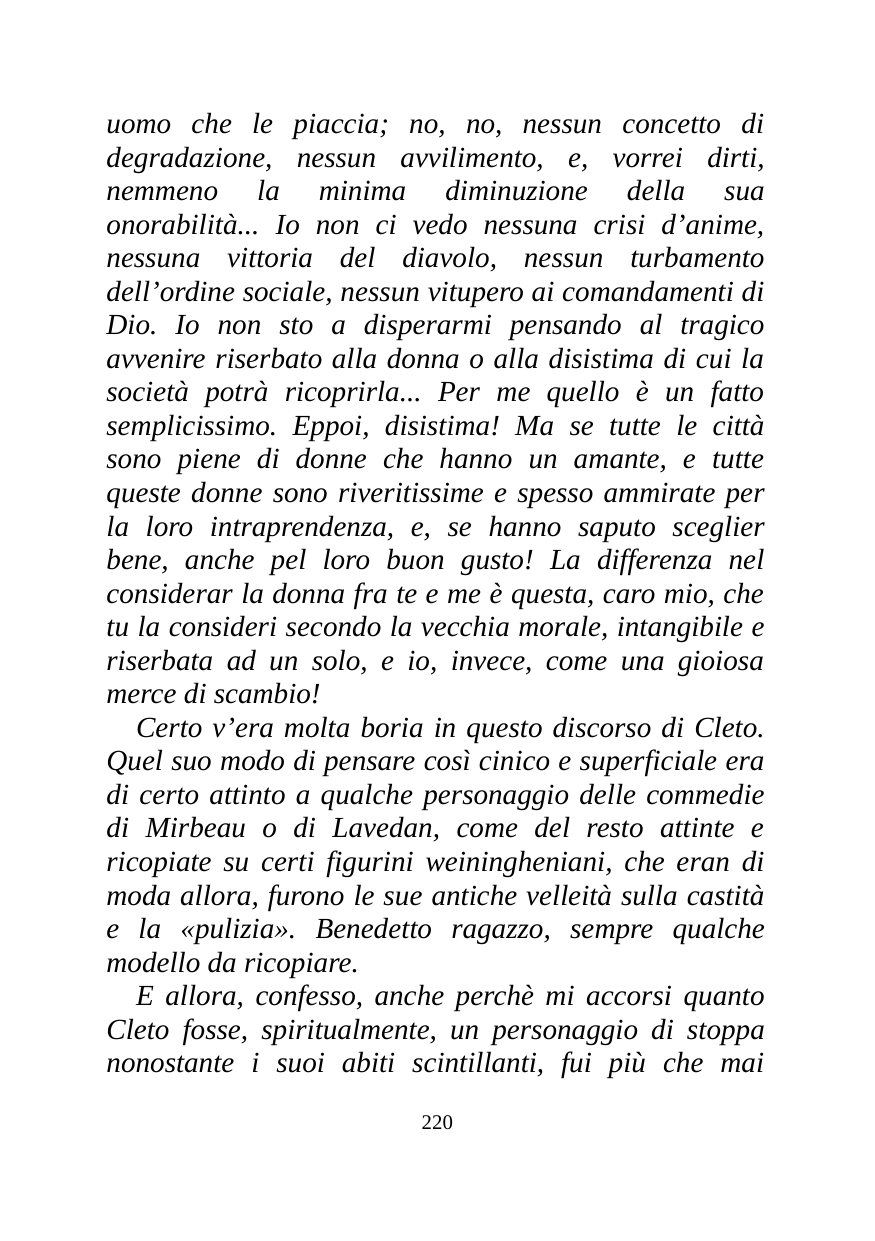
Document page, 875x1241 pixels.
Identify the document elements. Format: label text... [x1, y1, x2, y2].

text uomo che le piaccia; no, no, nessun concetto di degradazione, nessun avvilimento, e, vorrei dirti, nemmeno la minima diminuzione della sua onorabilità... Io non ci vedo nessuna crisi d’anime, nessuna vittoria del diavolo, nessun turbamento dell’ordine sociale, nessun vitupero ai comandamenti di Dio. Io non sto a disperarmi pensando al tragico avvenire riserbato alla donna o alla disistima di cui la società potrà ricoprirla... Per me quello è un fatto semplicissimo. Eppoi, disistima! Ma se tutte le città sono piene di donne che hanno un amante, e tutte queste donne sono riveritissime e spesso ammirate per la loro intraprendenza, e, se hanno saputo sceglier bene, anche pel loro buon gusto! La differenza nel considerar la donna fra te e me è questa, caro mio, che tu la consideri secondo la vecchia morale, intangibile e riserbata ad un solo, e io, invece, come una gioiosa merce di scambio! [106, 106, 768, 710]
text Certo v’era molta boria in questo discorso di Cleto. Quel suo modo di pensare così cinico e superficiale era di certo attinto a qualche personaggio delle commedie di Mirbeau o di Lavedan, come del resto attinte e ricopiate su certi figurini weiningheniani, che eran di moda allora, furono le sue antiche velleità sulla castità e la «pulizia». Benedetto ragazzo, sempre qualche modello da ricopiare. [106, 710, 768, 978]
text E allora, confesso, anche perchè mi accorsi quanto Cleto fosse, spiritualmente, un personaggio di stoppa nonostante i suoi abiti scintillanti, fui più che mai [106, 978, 768, 1079]
